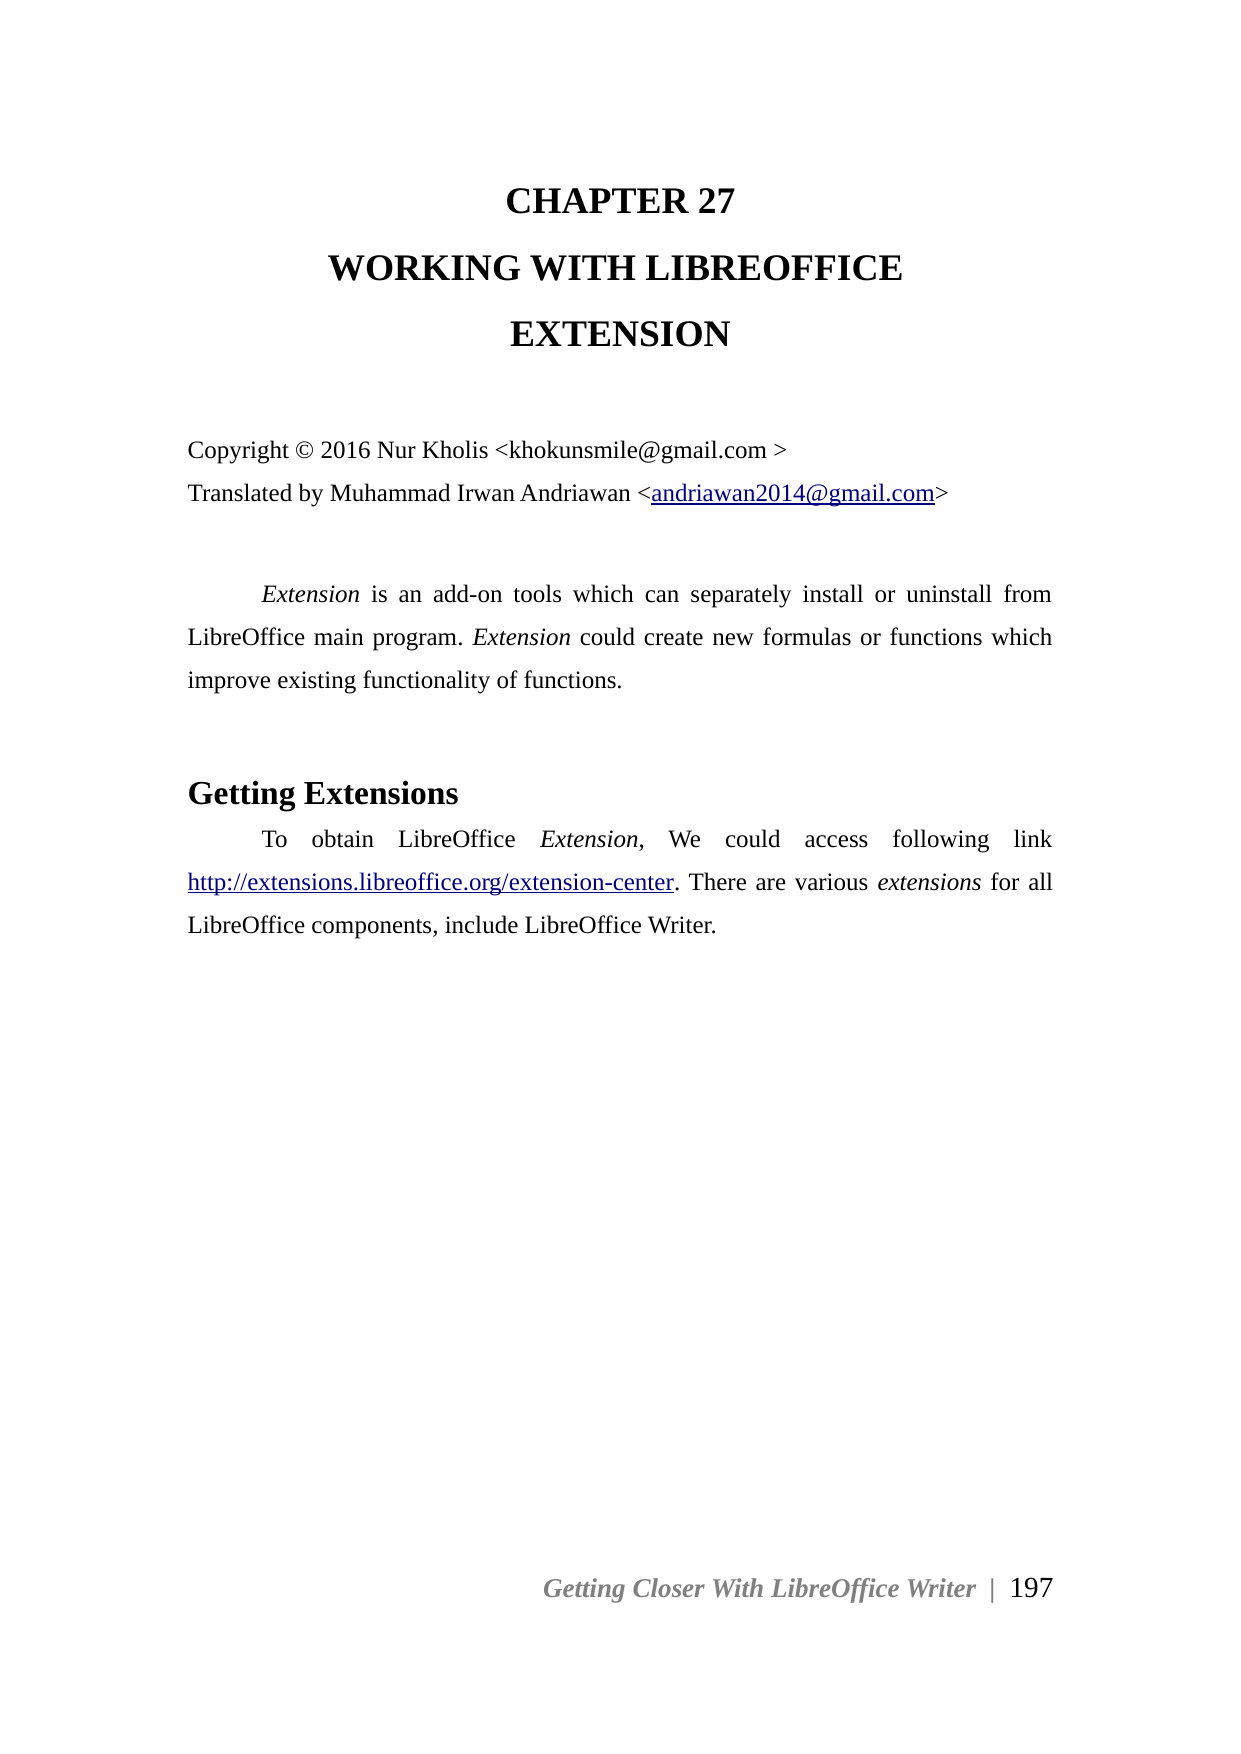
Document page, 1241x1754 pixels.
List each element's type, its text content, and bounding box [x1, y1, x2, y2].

subtitle CHAPTER 27 WORKING WITH LIBREOFFICE EXTENSION [187, 150, 1053, 159]
text Translated by Muhammad Irwan Andriawan <andriawan2014@gmail.com> [187, 478, 1053, 507]
text Extension is an add-on tools which can separately install or uninstall from LibreOffice main program. Extension could create new formulas or functions which improve existing functionality of functions. [187, 579, 1053, 694]
subtitle Getting Extensions [187, 773, 1053, 811]
text EXTENSION [187, 311, 1053, 354]
text CHAPTER 27 [187, 179, 1053, 222]
text Copyright © 2016 Nur Kholis <khokunsmile@gmail.com > [187, 435, 1053, 464]
text To obtain LibreOffice Extension, We could access following link http://extensions.libreoffice.org/extension-center. There are various extensions for all LibreOffice components, include LibreOffice Writer. [187, 824, 1053, 939]
text WORKING WITH LIBREOFFICE [187, 245, 1053, 288]
